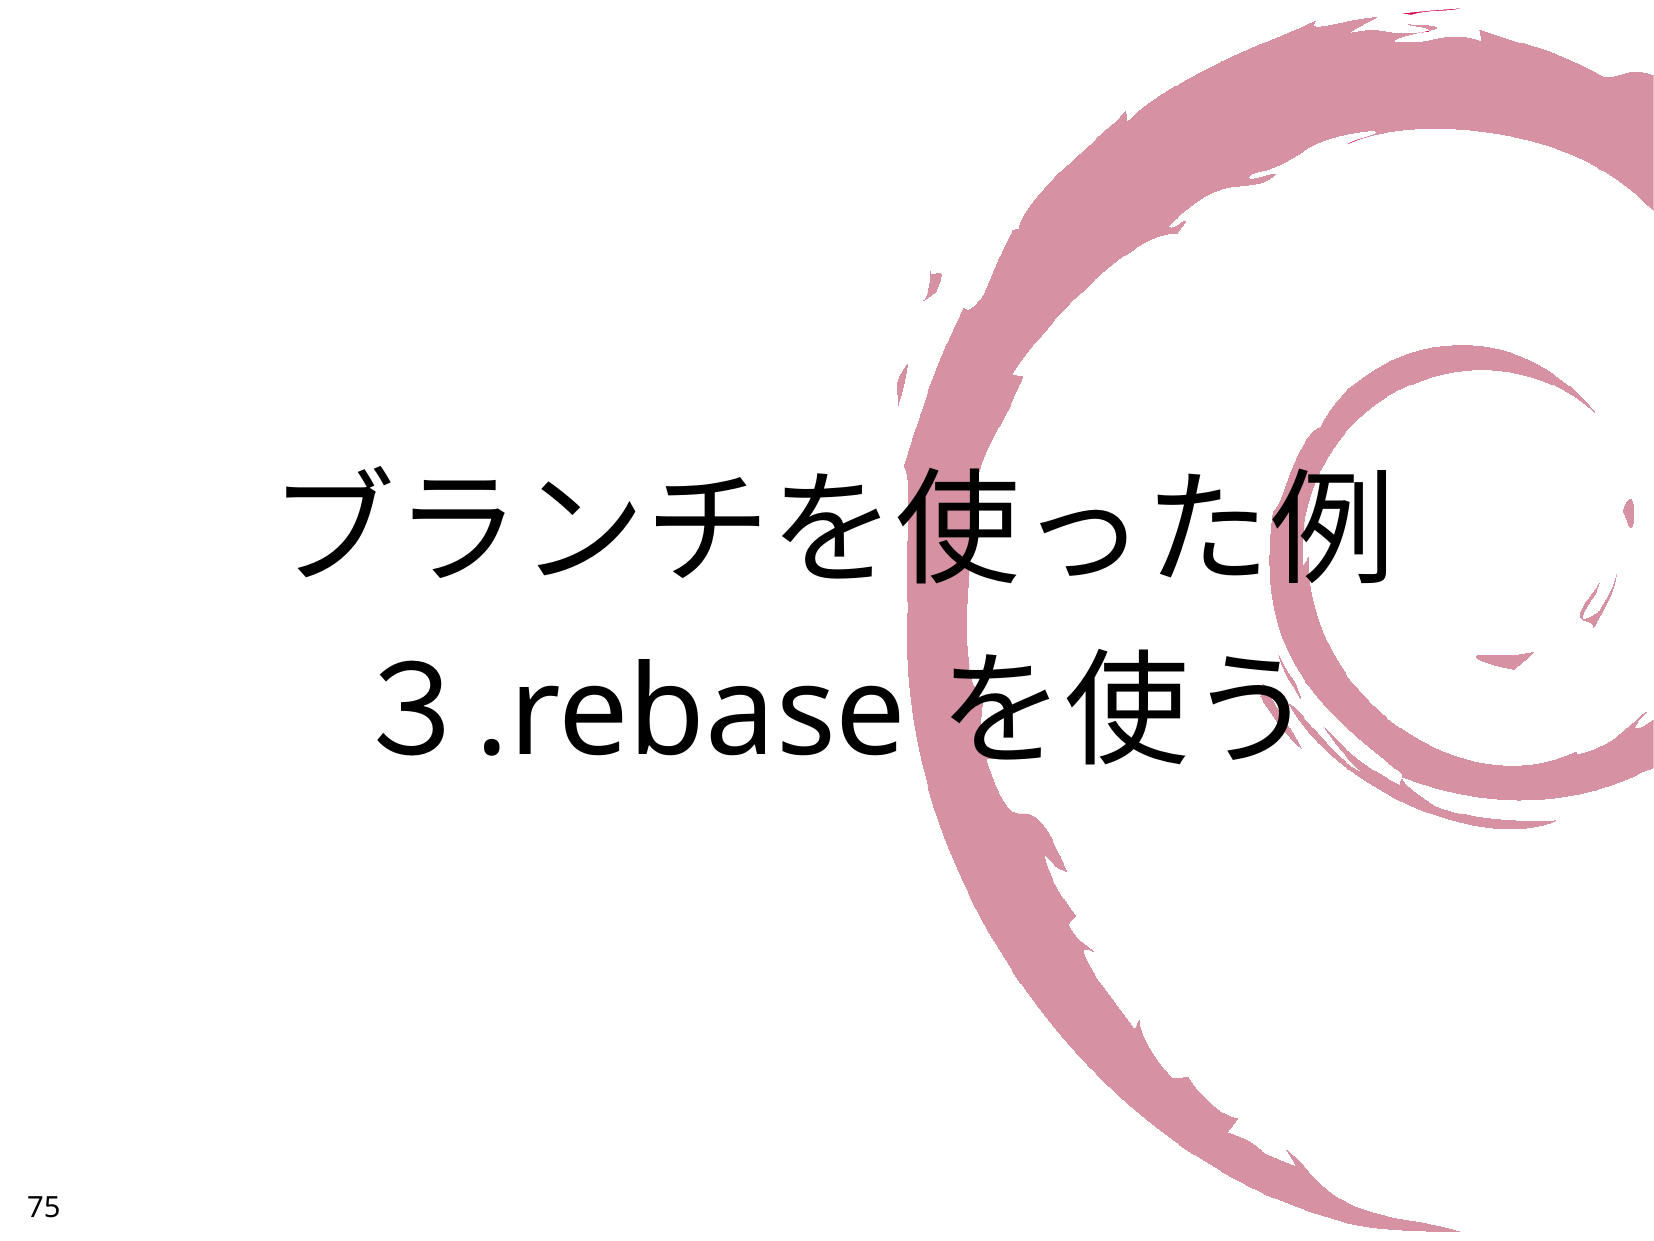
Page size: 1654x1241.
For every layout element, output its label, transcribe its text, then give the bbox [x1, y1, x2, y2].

title ブランチを使った例 ３.rebase を使う [88, 448, 1577, 771]
picture [886, 0, 1654, 1241]
